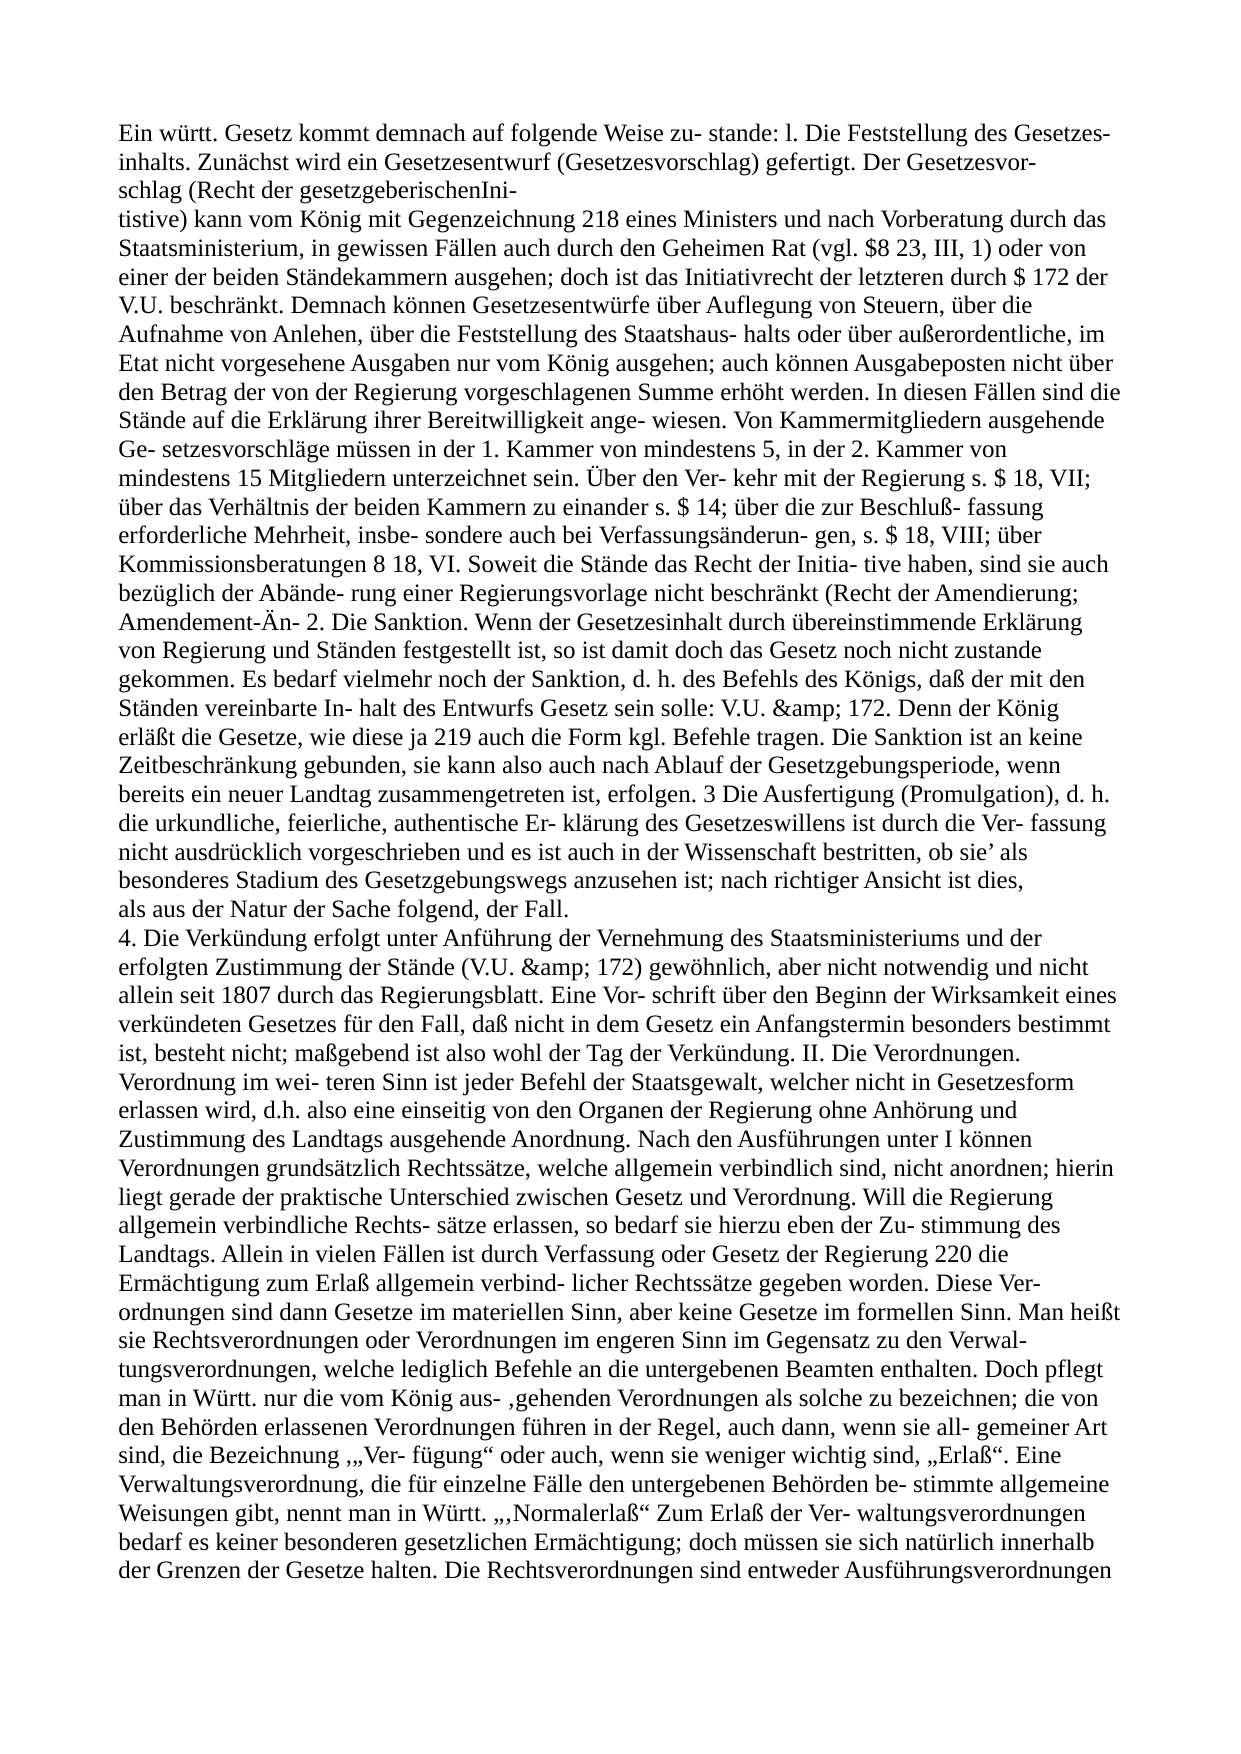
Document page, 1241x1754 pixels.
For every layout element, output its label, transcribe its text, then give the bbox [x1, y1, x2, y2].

text 4. Die Verkündung erfolgt unter Anführung der Vernehmung des Staatsministeriums und der erfolgten Zustimmung der Stände (V.U. &amp; 172) gewöhnlich, aber nicht notwendig und nicht allein seit 1807 durch das Regierungsblatt. Eine Vor- schrift über den Beginn der Wirksamkeit eines verkündeten Gesetzes für den Fall, daß nicht in dem Gesetz ein Anfangstermin besonders bestimmt ist, besteht nicht; maßgebend ist also wohl der Tag der Verkündung. II. Die Verordnungen. Verordnung im wei- teren Sinn ist jeder Befehl der Staatsgewalt, welcher nicht in Gesetzesform erlassen wird, d.h. also eine einseitig von den Organen der Regierung ohne Anhörung und Zustimmung des Landtags ausgehende Anordnung. Nach den Ausführungen unter I können Verordnungen grundsätzlich Rechtssätze, welche allgemein verbindlich sind, nicht anordnen; hierin liegt gerade der praktische Unterschied zwischen Gesetz und Verordnung. Will die Regierung allgemein verbindliche Rechts- sätze erlassen, so bedarf sie hierzu eben der Zu- stimmung des Landtags. Allein in vielen Fällen ist durch Verfassung oder Gesetz der Regierung 220 die Ermächtigung zum Erlaß allgemein verbind- licher Rechtssätze gegeben worden. Diese Ver- ordnungen sind dann Gesetze im materiellen Sinn, aber keine Gesetze im formellen Sinn. Man heißt sie Rechtsverordnungen oder Verordnungen im engeren Sinn im Gegensatz zu den Verwal- tungsverordnungen, welche lediglich Befehle an die untergebenen Beamten enthalten. Doch pflegt man in Württ. nur die vom König aus- ‚gehenden Verordnungen als solche zu bezeichnen; die von den Behörden erlassenen Verordnungen führen in der Regel, auch dann, wenn sie all- gemeiner Art sind, die Bezeichnung ,„Ver- fügung“ oder auch, wenn sie weniger wichtig sind, „Erlaß“. Eine Verwaltungsverordnung, die für einzelne Fälle den untergebenen Behörden be- stimmte allgemeine Weisungen gibt, nennt man in Württ. „‚Normalerlaß“ Zum Erlaß der Ver- waltungsverordnungen bedarf es keiner besonderen gesetzlichen Ermächtigung; doch müssen sie sich natürlich innerhalb der Grenzen der Gesetze halten. Die Rechtsverordnungen sind entweder Ausführungsverordnungen [118, 923, 1122, 1584]
text als aus der Natur der Sache folgend, der Fall. [118, 894, 1122, 923]
text schlag (Recht der gesetzgeberischenIni- [118, 176, 1122, 204]
text Ein württ. Gesetz kommt demnach auf folgende Weise zu- stande: l. Die Feststellung des Gesetzes- inhalts. Zunächst wird ein Gesetzesentwurf (Gesetzesvorschlag) gefertigt. Der Gesetzesvor- [118, 118, 1122, 176]
text tistive) kann vom König mit Gegenzeichnung 218 eines Ministers und nach Vorberatung durch das Staatsministerium, in gewissen Fällen auch durch den Geheimen Rat (vgl. $8 23, III, 1) oder von einer der beiden Ständekammern ausgehen; doch ist das Initiativrecht der letzteren durch $ 172 der V.U. beschränkt. Demnach können Gesetzesentwürfe über Auflegung von Steuern, über die Aufnahme von Anlehen, über die Feststellung des Staatshaus- halts oder über außerordentliche, im Etat nicht vorgesehene Ausgaben nur vom König ausgehen; auch können Ausgabeposten nicht über den Betrag der von der Regierung vorgeschlagenen Summe erhöht werden. In diesen Fällen sind die Stände auf die Erklärung ihrer Bereitwilligkeit ange- wiesen. Von Kammermitgliedern ausgehende Ge- setzesvorschläge müssen in der 1. Kammer von mindestens 5, in der 2. Kammer von mindestens 15 Mitgliedern unterzeichnet sein. Über den Ver- kehr mit der Regierung s. $ 18, VII; über das Verhältnis der beiden Kammern zu einander s. $ 14; über die zur Beschluß- fassung erforderliche Mehrheit, insbe- sondere auch bei Verfassungsänderun- gen, s. $ 18, VIII; über Kommissionsberatungen 8 18, VI. Soweit die Stände das Recht der Initia- tive haben, sind sie auch bezüglich der Abände- rung einer Regierungsvorlage nicht beschränkt (Recht der Amendierung; Amendement-Än- 2. Die Sanktion. Wenn der Gesetzesinhalt durch übereinstimmende Erklärung von Regierung und Ständen festgestellt ist, so ist damit doch das Gesetz noch nicht zustande gekommen. Es bedarf vielmehr noch der Sanktion, d. h. des Befehls des Königs, daß der mit den Ständen vereinbarte In- halt des Entwurfs Gesetz sein solle: V.U. &amp; 172. Denn der König erläßt die Gesetze, wie diese ja 219 auch die Form kgl. Befehle tragen. Die Sanktion ist an keine Zeitbeschränkung gebunden, sie kann also auch nach Ablauf der Gesetzgebungsperiode, wenn bereits ein neuer Landtag zusammengetreten ist, erfolgen. 3 Die Ausfertigung (Promulgation), d. h. die urkundliche, feierliche, authentische Er- klärung des Gesetzeswillens ist durch die Ver- fassung nicht ausdrücklich vorgeschrieben und es ist auch in der Wissenschaft bestritten, ob sie’ als besonderes Stadium des Gesetzgebungswegs anzusehen ist; nach richtiger Ansicht ist dies, [118, 204, 1122, 894]
